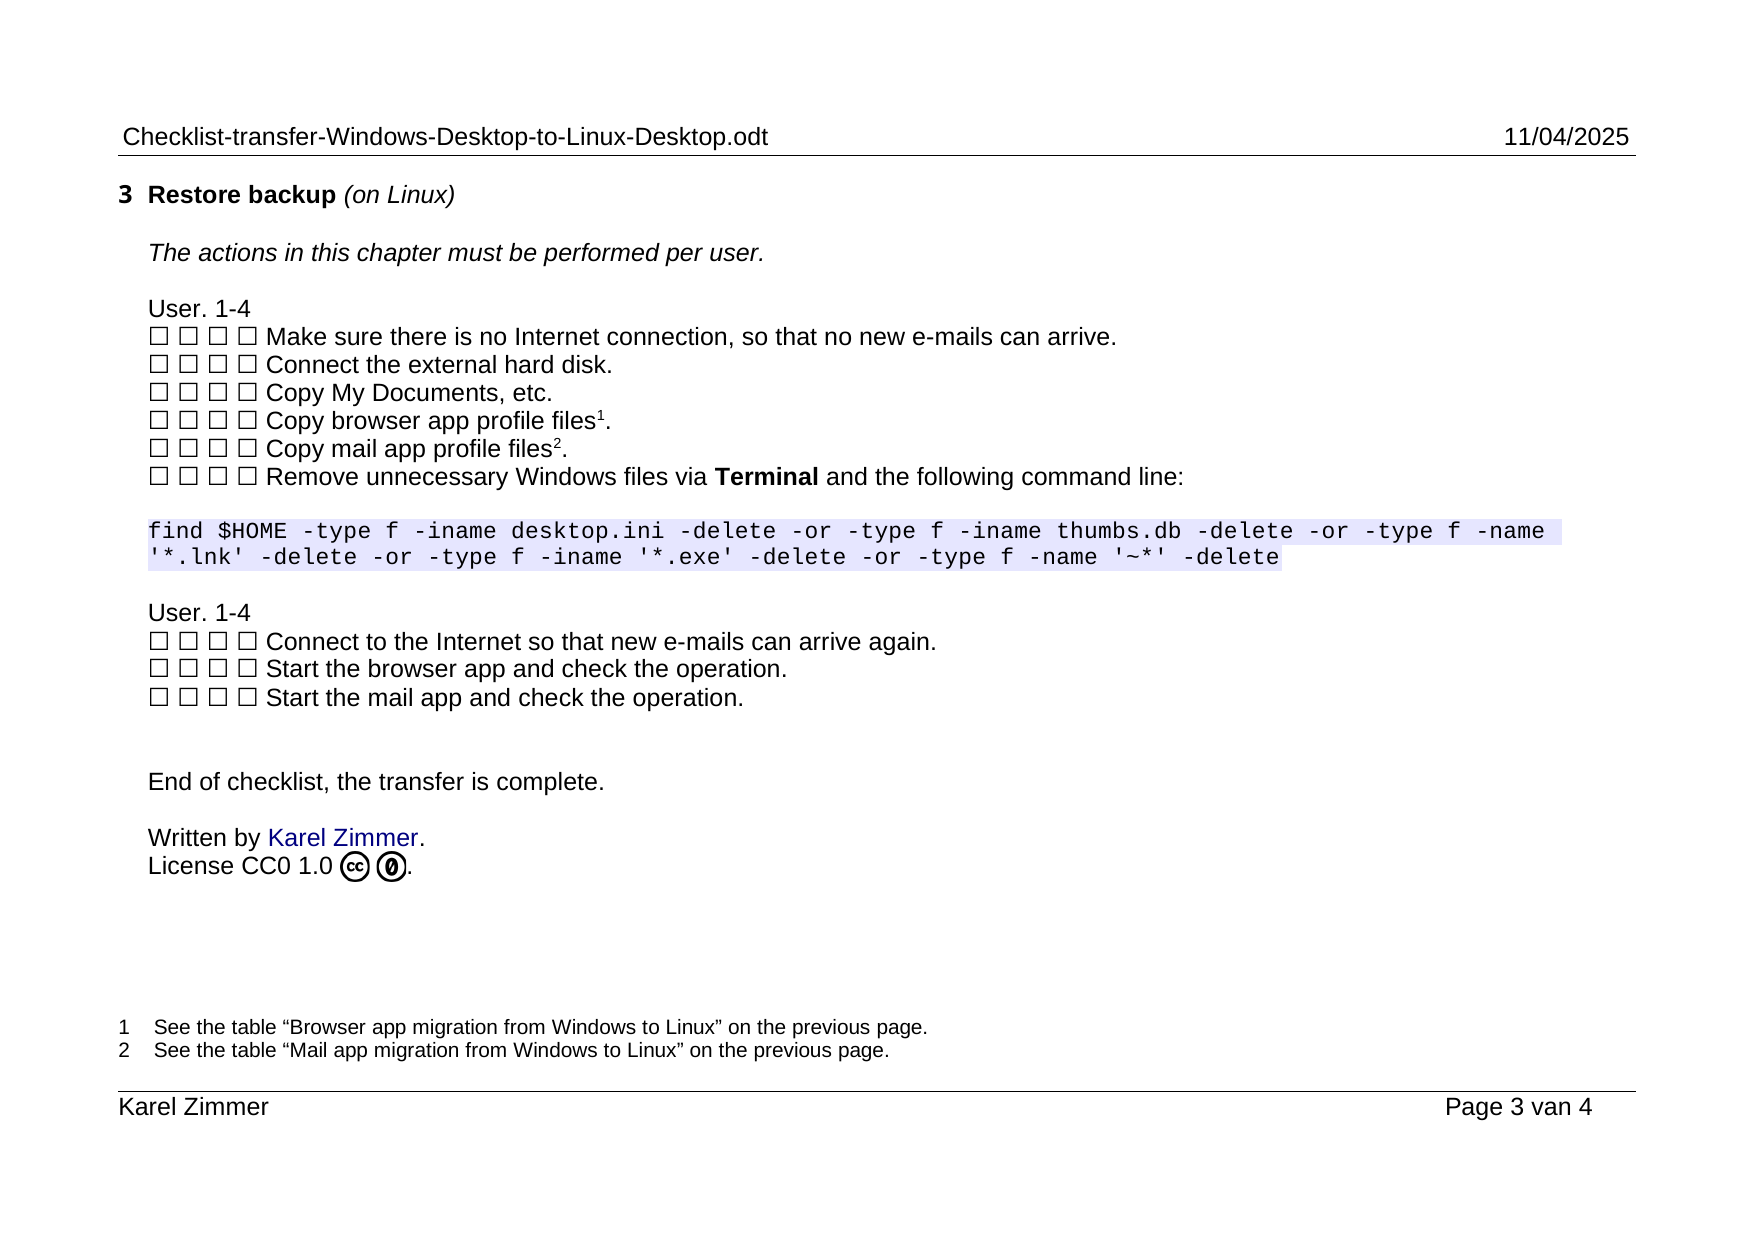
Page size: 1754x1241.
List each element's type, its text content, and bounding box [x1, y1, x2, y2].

list Restore backup (on Linux) [118, 177, 1636, 239]
list End of checklist, the transfer is complete. [118, 739, 1636, 796]
list The actions in this chapter must be performed per user. [118, 239, 1636, 267]
list License CC0 1.0 [133, 852, 340, 881]
text ☐ ☐ ☐ ☐ Copy browser app profile files. [118, 407, 1636, 435]
list ☐ ☐ ☐ ☐ Start the browser app and check the operation. [118, 655, 1636, 683]
picture [376, 851, 407, 882]
picture [340, 851, 370, 882]
text See the table “Browser app migration from Windows to Linux” on the previous page. [118, 1015, 1636, 1039]
text ☐ ☐ ☐ ☐ Remove unnecessary Windows files via Terminal and the following command line: [118, 463, 1636, 519]
text ☐ ☐ ☐ ☐ Copy My Documents, etc. [118, 379, 1636, 407]
text ☐ ☐ ☐ ☐ Connect to the Internet so that new e-mails can arrive again. [118, 627, 1636, 655]
text ☐ ☐ ☐ ☐ Connect the external hard disk. [118, 351, 1636, 379]
list ☐ ☐ ☐ ☐ Start the mail app and check the operation. [118, 683, 1636, 711]
list find $HOME -type f -iname desktop.ini -delete -or -type f -iname thumbs.db -delete -or -type f -name '*.lnk' -delete -or -type f -iname '*.exe' -delete -or -type f -name '~*' -delete [118, 519, 1636, 599]
text User. 1-4 ☐ ☐ ☐ ☐ Make sure there is no Internet connection, so that no new e-mails can arrive. [118, 295, 1636, 351]
list User. 1-4 [118, 599, 1636, 627]
list Written by Karel Zimmer. [133, 823, 1636, 852]
text See the table “Mail app migration from Windows to Linux” on the previous page. [118, 1039, 1636, 1062]
text ☐ ☐ ☐ ☐ Copy mail app profile files. [118, 435, 1636, 463]
list . [407, 852, 1636, 881]
